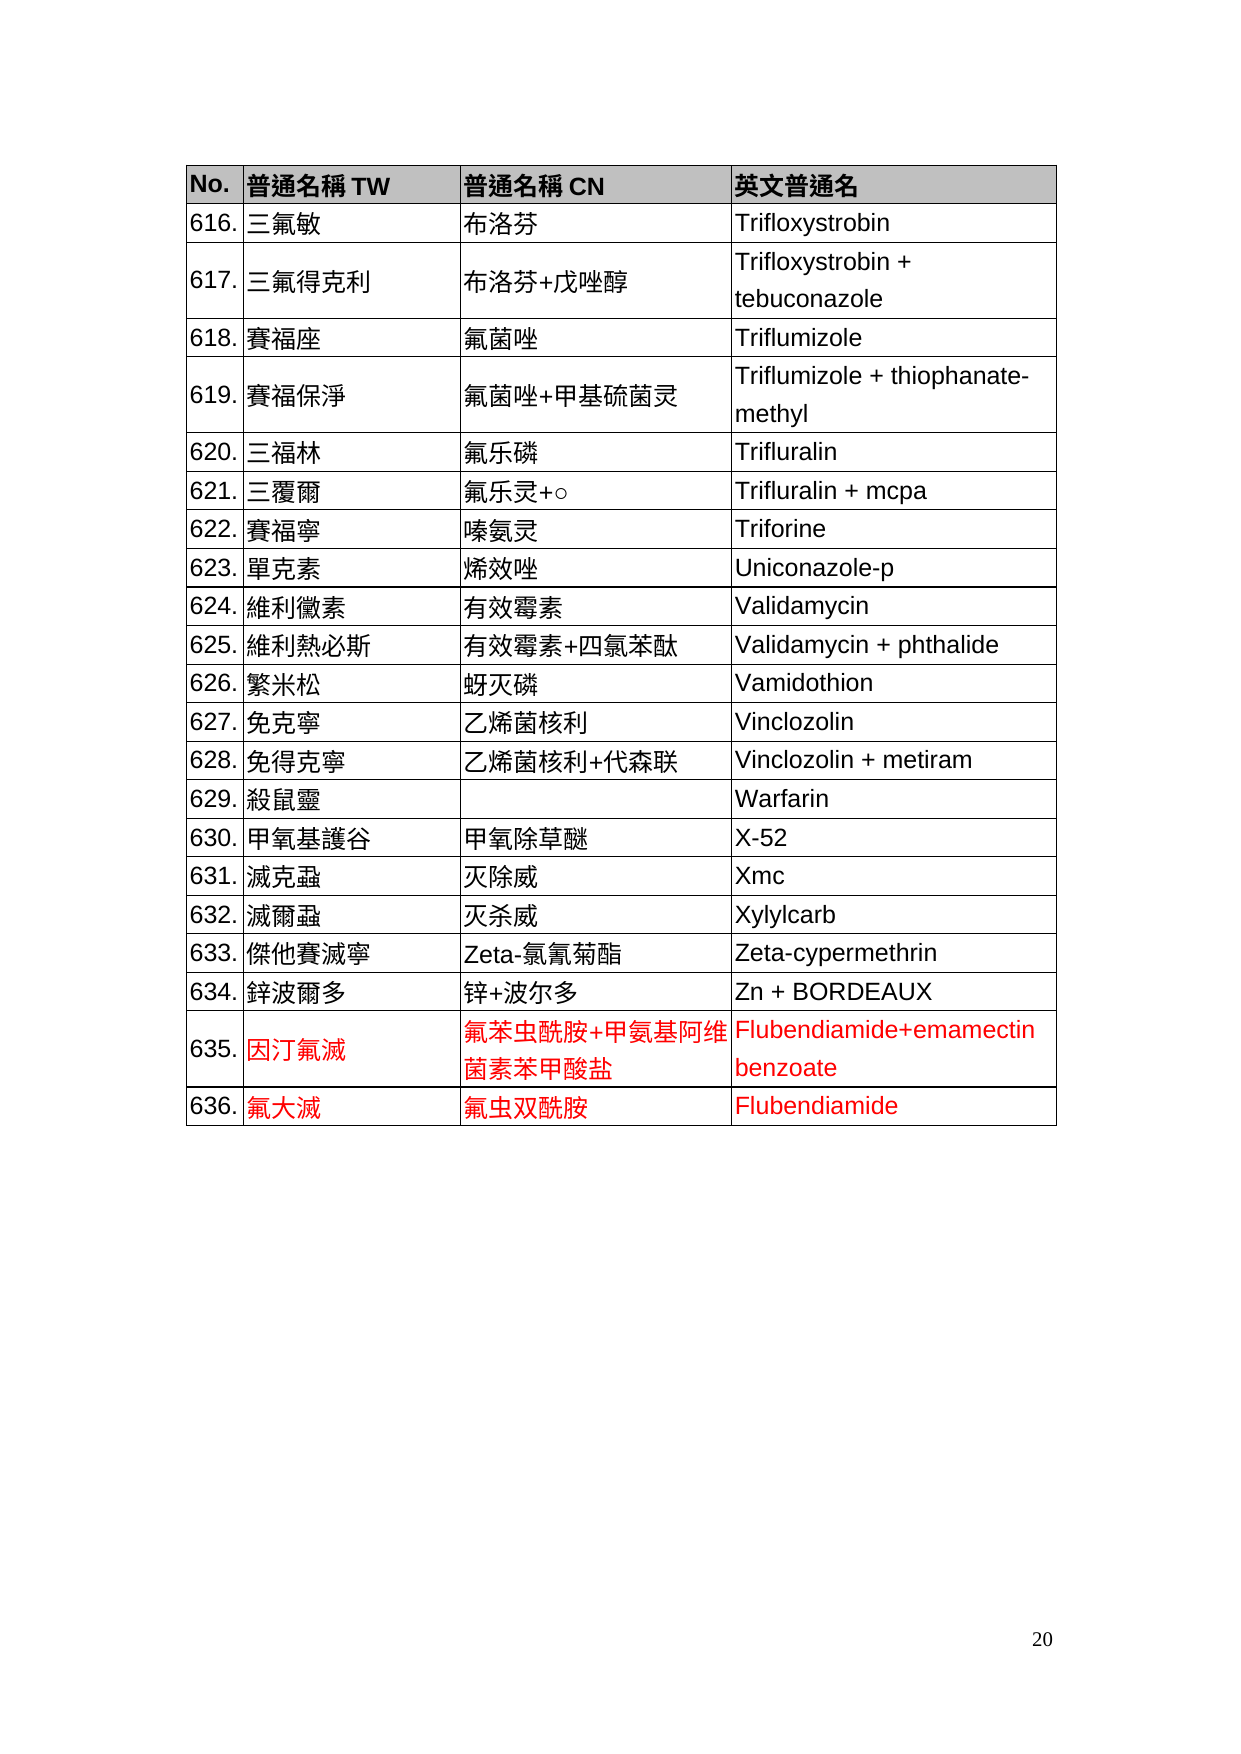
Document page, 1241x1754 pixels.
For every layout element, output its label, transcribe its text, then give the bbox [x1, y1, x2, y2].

table_cell [187, 549, 243, 586]
table_cell Triflumizole [732, 319, 1056, 356]
table_cell [187, 934, 243, 972]
table_cell 單克素 [244, 549, 460, 586]
table_cell 甲氧除草醚 [461, 819, 731, 856]
table_cell Xmc [732, 857, 1056, 895]
table_header No. [187, 166, 243, 203]
table_cell Zn + BORDEAUX [732, 973, 1056, 1010]
table_cell 氟菌唑 [461, 319, 731, 356]
table_cell 賽福保淨 [244, 357, 460, 432]
table_cell Zeta-氯氰菊酯 [461, 934, 731, 972]
table_cell Trifloxystrobin [732, 204, 1056, 242]
table_cell [187, 973, 243, 1010]
table_cell [461, 780, 731, 818]
table_cell 嗪氨灵 [461, 510, 731, 548]
table_cell Xylylcarb [732, 896, 1056, 933]
table_cell 因汀氟滅 [244, 1011, 460, 1086]
table_cell 賽福寧 [244, 510, 460, 548]
table_cell Warfarin [732, 780, 1056, 818]
table_cell 三福林 [244, 433, 460, 471]
table_cell 三氟敏 [244, 204, 460, 242]
table_cell Trifloxystrobin + tebuconazole [732, 243, 1056, 318]
table_cell [187, 243, 243, 318]
table_cell 氟乐灵+○ [461, 472, 731, 509]
table_cell 灭杀威 [461, 896, 731, 933]
table_cell [187, 626, 243, 663]
table_cell Zeta-cypermethrin [732, 934, 1056, 972]
table_cell 鋅波爾多 [244, 973, 460, 1010]
table_cell [187, 204, 243, 242]
table_cell 有效霉素 [461, 588, 731, 625]
table_cell [187, 433, 243, 471]
table_cell 維利熱必斯 [244, 626, 460, 663]
table_cell 滅爾蝨 [244, 896, 460, 933]
table_cell 滅克蝨 [244, 857, 460, 895]
table_cell 三氟得克利 [244, 243, 460, 318]
table_cell [187, 319, 243, 356]
table_cell Flubendiamide [732, 1088, 1056, 1125]
table_cell Triforine [732, 510, 1056, 548]
table_cell 氟菌唑+甲基硫菌灵 [461, 357, 731, 432]
table_cell 有效霉素+四氯苯酞 [461, 626, 731, 663]
table_cell [187, 703, 243, 741]
table_cell [187, 1011, 243, 1086]
table_cell 锌+波尔多 [461, 973, 731, 1010]
table_cell Trifluralin [732, 433, 1056, 471]
table_header 普通名稱TW [244, 166, 460, 203]
table_cell 免克寧 [244, 703, 460, 741]
table_cell [187, 896, 243, 933]
table_header 普通名稱CN [461, 166, 731, 203]
table_cell 繁米松 [244, 665, 460, 702]
table_cell 三覆爾 [244, 472, 460, 509]
table_cell 乙烯菌核利+代森联 [461, 742, 731, 779]
table_cell 殺鼠靈 [244, 780, 460, 818]
table_cell 甲氧基護谷 [244, 819, 460, 856]
table_cell Triflumizole + thiophanate-methyl [732, 357, 1056, 432]
table_cell 氟大滅 [244, 1088, 460, 1125]
table_cell Validamycin + phthalide [732, 626, 1056, 663]
table_cell Validamycin [732, 588, 1056, 625]
table_cell Flubendiamide+emamectin benzoate [732, 1011, 1056, 1086]
table_cell 傑他賽滅寧 [244, 934, 460, 972]
table_cell Vamidothion [732, 665, 1056, 702]
table_header 英文普通名 [732, 166, 1056, 203]
table_cell 布洛芬+戊唑醇 [461, 243, 731, 318]
table_cell 蚜灭磷 [461, 665, 731, 702]
table_cell 氟虫双酰胺 [461, 1088, 731, 1125]
table_cell [187, 665, 243, 702]
table_cell 維利黴素 [244, 588, 460, 625]
table_cell 免得克寧 [244, 742, 460, 779]
table_cell [187, 1088, 243, 1125]
table_cell X-52 [732, 819, 1056, 856]
table_cell 氟苯虫酰胺+甲氨基阿维菌素苯甲酸盐 [461, 1011, 731, 1086]
table_cell [187, 357, 243, 432]
table_cell [187, 819, 243, 856]
table_cell Trifluralin + mcpa [732, 472, 1056, 509]
table_cell 乙烯菌核利 [461, 703, 731, 741]
table_cell Uniconazole-p [732, 549, 1056, 586]
table_cell 灭除威 [461, 857, 731, 895]
table_cell Vinclozolin + metiram [732, 742, 1056, 779]
table_cell [187, 510, 243, 548]
table_cell [187, 588, 243, 625]
table_cell [187, 742, 243, 779]
table_cell Vinclozolin [732, 703, 1056, 741]
table_cell 烯效唑 [461, 549, 731, 586]
table_cell 賽福座 [244, 319, 460, 356]
table_cell [187, 857, 243, 895]
table_cell 布洛芬 [461, 204, 731, 242]
table_cell [187, 472, 243, 509]
table_cell 氟乐磷 [461, 433, 731, 471]
table_cell [187, 780, 243, 818]
